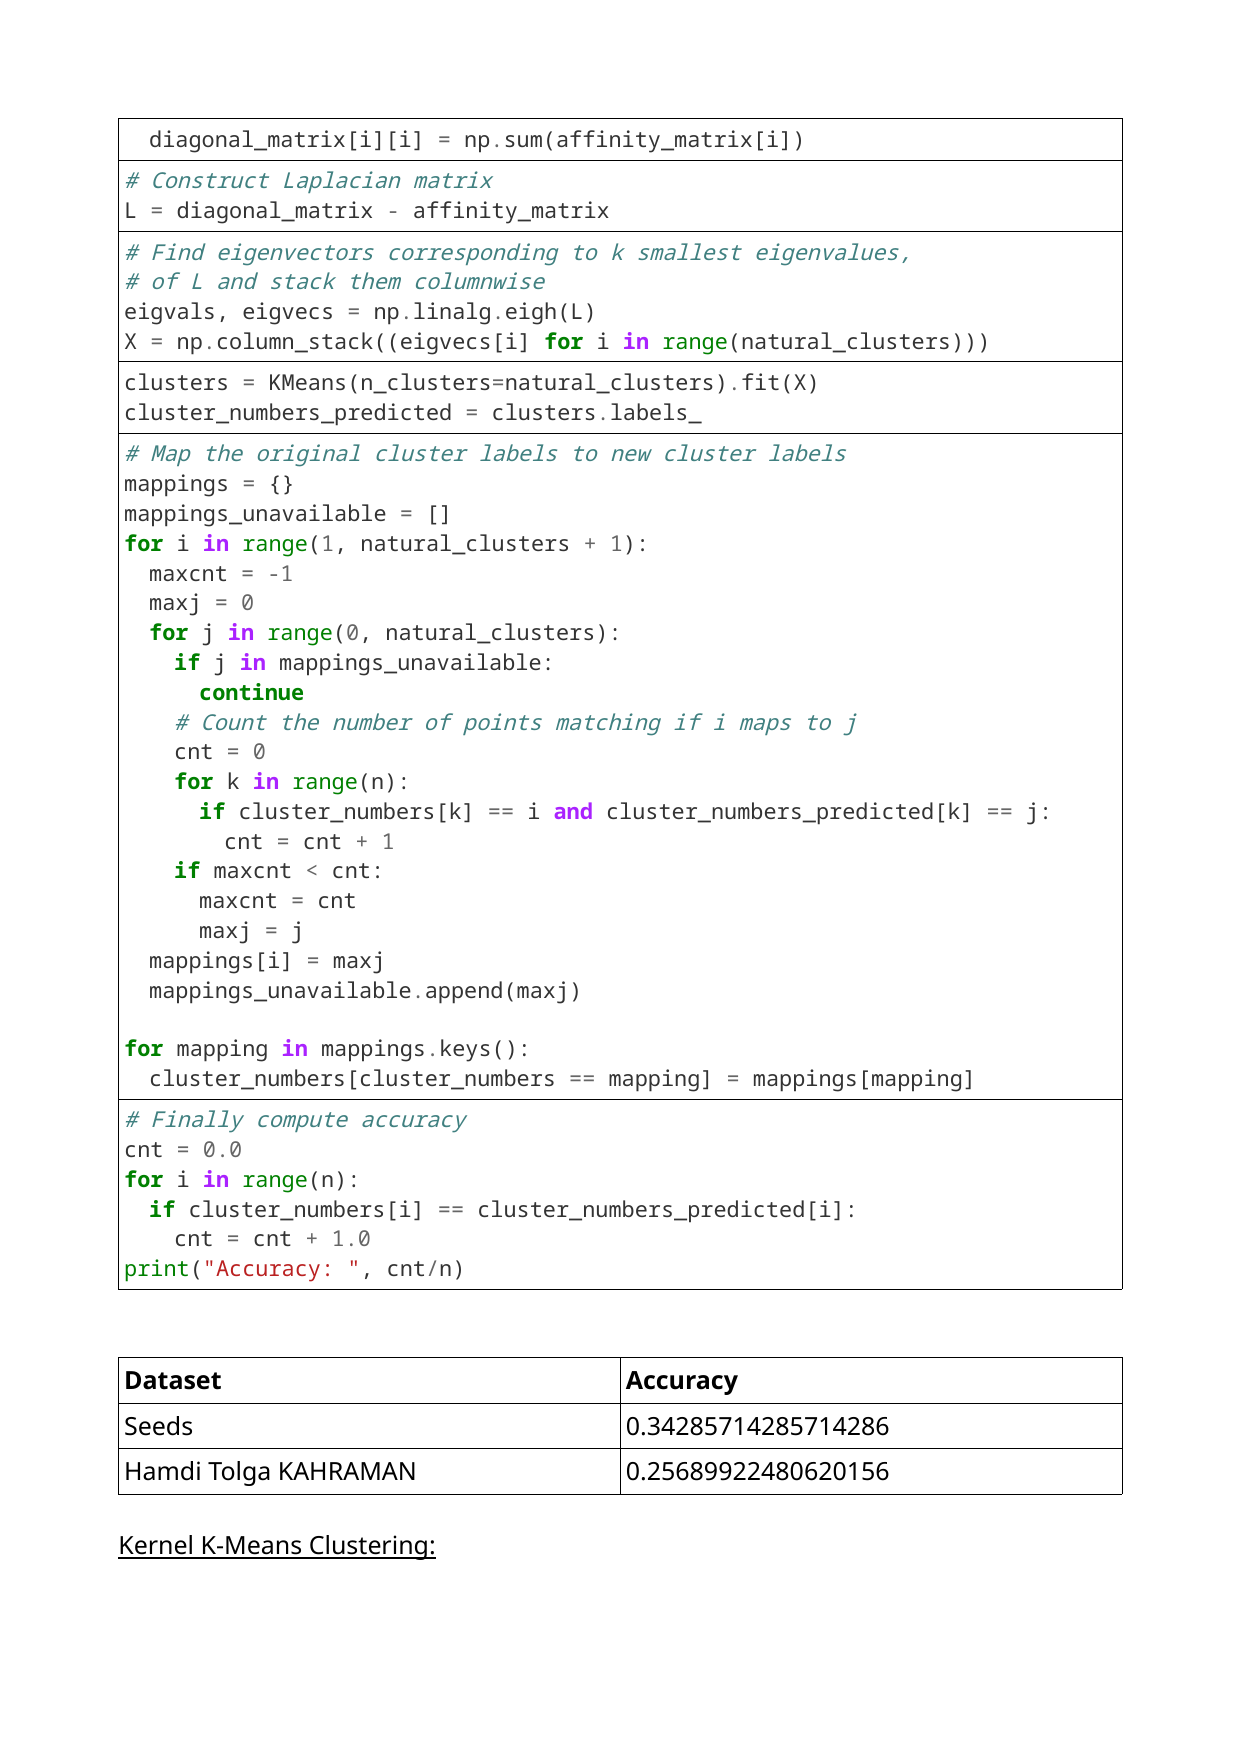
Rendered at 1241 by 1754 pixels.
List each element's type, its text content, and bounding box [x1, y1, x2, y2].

table_cell # Map the original cluster labels to new cluster labels mappings = {} mappings_unavailable = [] for i in range(1, natural_clusters + 1): maxcnt = -1 maxj = 0 for j in range(0, natural_clusters): if j in mappings_unavailable: continue # Count the number of points matching if i maps to j cnt = 0 for k in range(n): if cluster_numbers[k] == i and cluster_numbers_predicted[k] == j: cnt = cnt + 1 if maxcnt < cnt: maxcnt = cnt maxj = j mappings[i] = maxj mappings_unavailable.append(maxj) for mapping in mappings.keys(): cluster_numbers[cluster_numbers == mapping] = mappings[mapping] [119, 434, 1122, 1098]
table_cell Seeds [119, 1404, 620, 1448]
table_header Accuracy [621, 1358, 1122, 1403]
table_cell # Find eigenvectors corresponding to k smallest eigenvalues, # of L and stack them columnwise eigvals, eigvecs = np.linalg.eigh(L) X = np.column_stack((eigvecs[i] for i in range(natural_clusters))) [119, 232, 1122, 361]
table_cell clusters = KMeans(n_clusters=natural_clusters).fit(X) cluster_numbers_predicted = clusters.labels_ [119, 362, 1122, 432]
table_cell 0.25689922480620156 [621, 1449, 1122, 1494]
table_cell # Finally compute accuracy cnt = 0.0 for i in range(n): if cluster_numbers[i] == cluster_numbers_predicted[i]: cnt = cnt + 1.0 print("Accuracy: ", cnt/n) [119, 1100, 1122, 1289]
table_header Dataset [119, 1358, 620, 1403]
table_cell diagonal_matrix[i][i] = np.sum(affinity_matrix[i]) [119, 119, 1122, 159]
table_cell Hamdi Tolga KAHRAMAN [119, 1449, 620, 1494]
table_cell 0.34285714285714286 [621, 1404, 1122, 1448]
table_cell # Construct Laplacian matrix L = diagonal_matrix - affinity_matrix [119, 161, 1122, 231]
text Kernel K-Means Clustering: [118, 1528, 1122, 1562]
